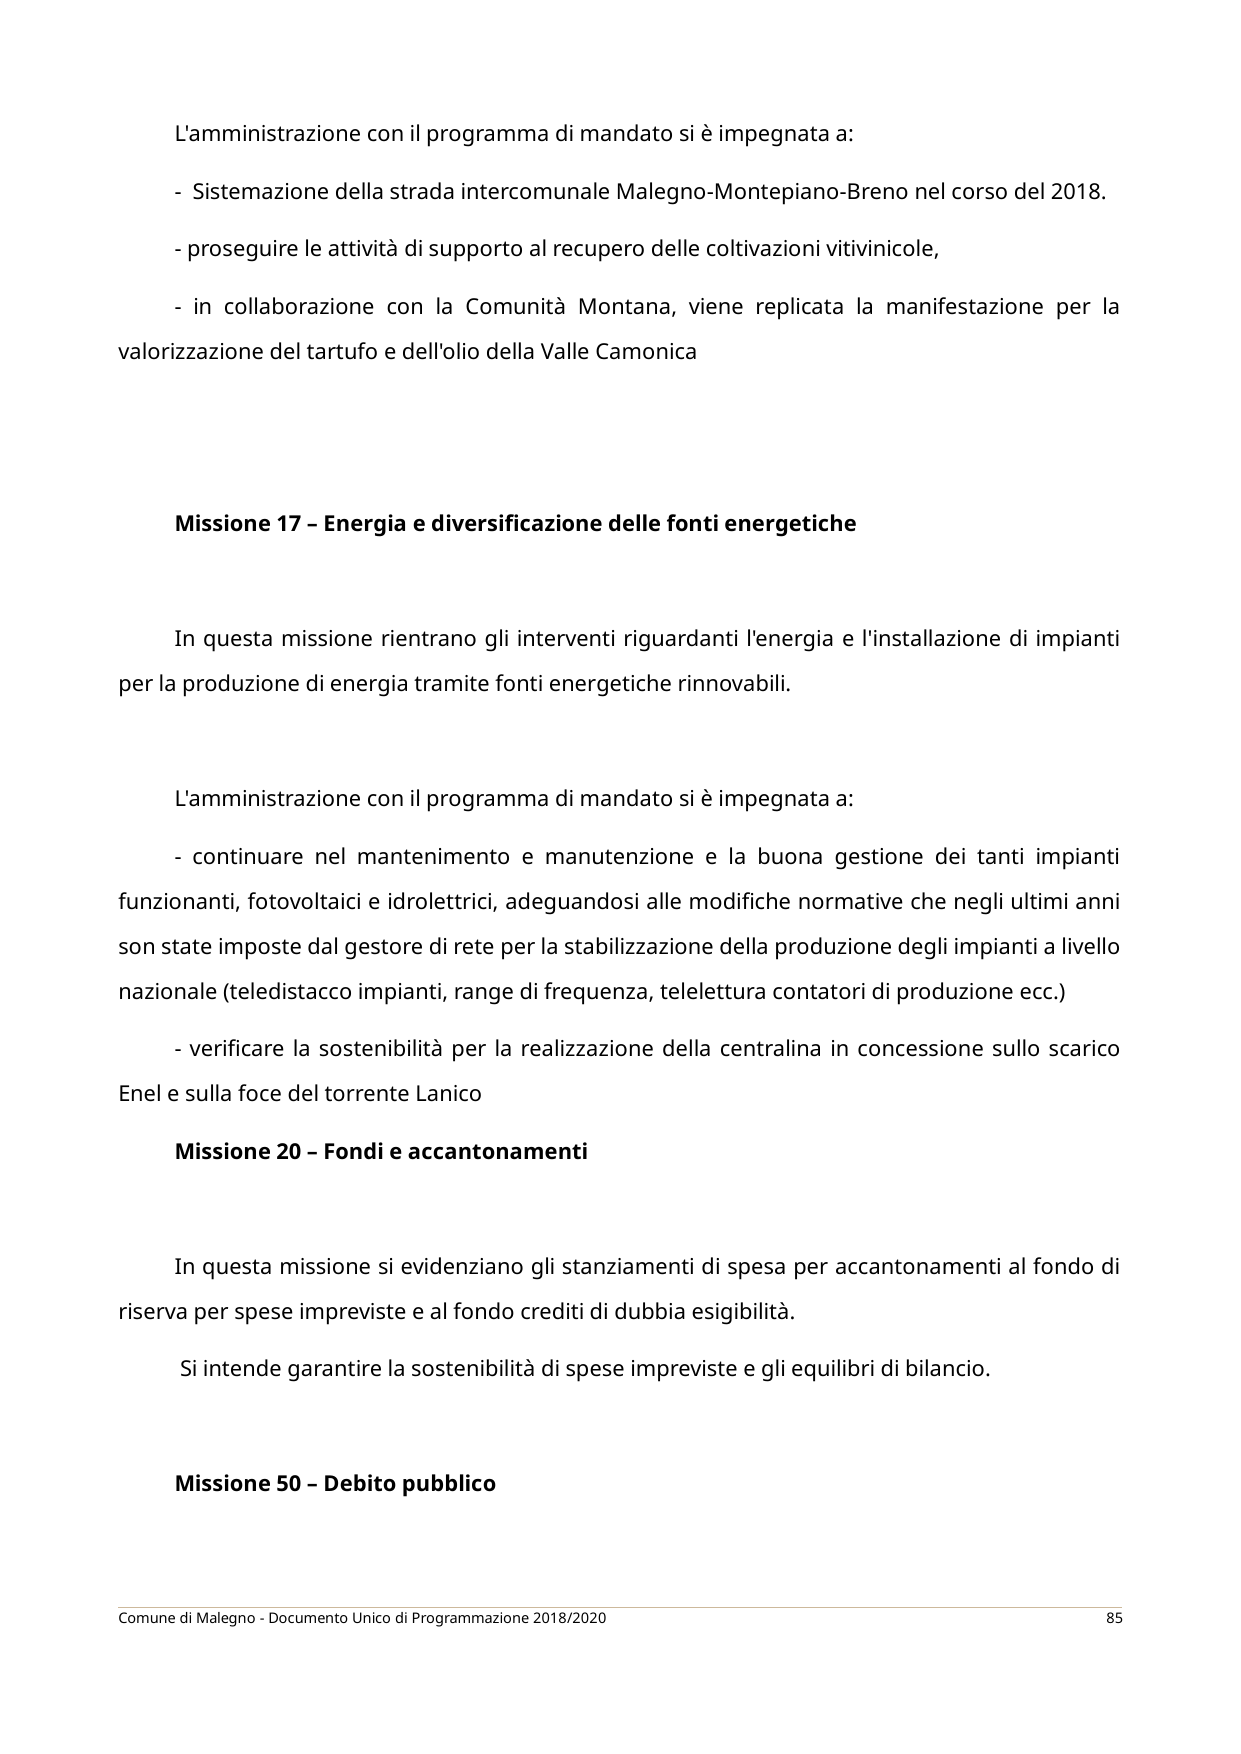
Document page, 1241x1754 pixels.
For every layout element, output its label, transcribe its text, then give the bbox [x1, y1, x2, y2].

text In questa missione rientrano gli interventi riguardanti l'energia e l'installazione di impianti per la produzione di energia tramite fonti energetiche rinnovabili. [118, 623, 1122, 698]
text In questa missione si evidenziano gli stanziamenti di spesa per accantonamenti al fondo di riserva per spese impreviste e al fondo crediti di dubbia esigibilità. [118, 1251, 1122, 1326]
text - Sistemazione della strada intercomunale Malegno-Montepiano-Breno nel corso del 2018. [118, 176, 1122, 206]
text Missione 17 – Energia e diversificazione delle fonti energetiche [118, 508, 1122, 538]
text Si intende garantire la sostenibilità di spese impreviste e gli equilibri di bilancio. [118, 1353, 1122, 1383]
text - proseguire le attività di supporto al recupero delle coltivazioni vitivinicole, [118, 233, 1122, 263]
text - in collaborazione con la Comunità Montana, viene replicata la manifestazione per la valorizzazione del tartufo e dell'olio della Valle Camonica [118, 291, 1122, 366]
text L'amministrazione con il programma di mandato si è impegnata a: [118, 118, 1122, 148]
text - verificare la sostenibilità per la realizzazione della centralina in concessione sullo scarico Enel e sulla foce del torrente Lanico [118, 1033, 1122, 1108]
text - continuare nel mantenimento e manutenzione e la buona gestione dei tanti impianti funzionanti, fotovoltaici e idrolettrici, adeguandosi alle modifiche normative che negli ultimi anni son state imposte dal gestore di rete per la stabilizzazione della produzione degli impianti a livello nazionale (teledistacco impianti, range di frequenza, telelettura contatori di produzione ecc.) [118, 841, 1122, 1006]
text Missione 20 – Fondi e accantonamenti [118, 1136, 1122, 1166]
text Missione 50 – Debito pubblico [118, 1468, 1122, 1498]
text L'amministrazione con il programma di mandato si è impegnata a: [118, 783, 1122, 813]
